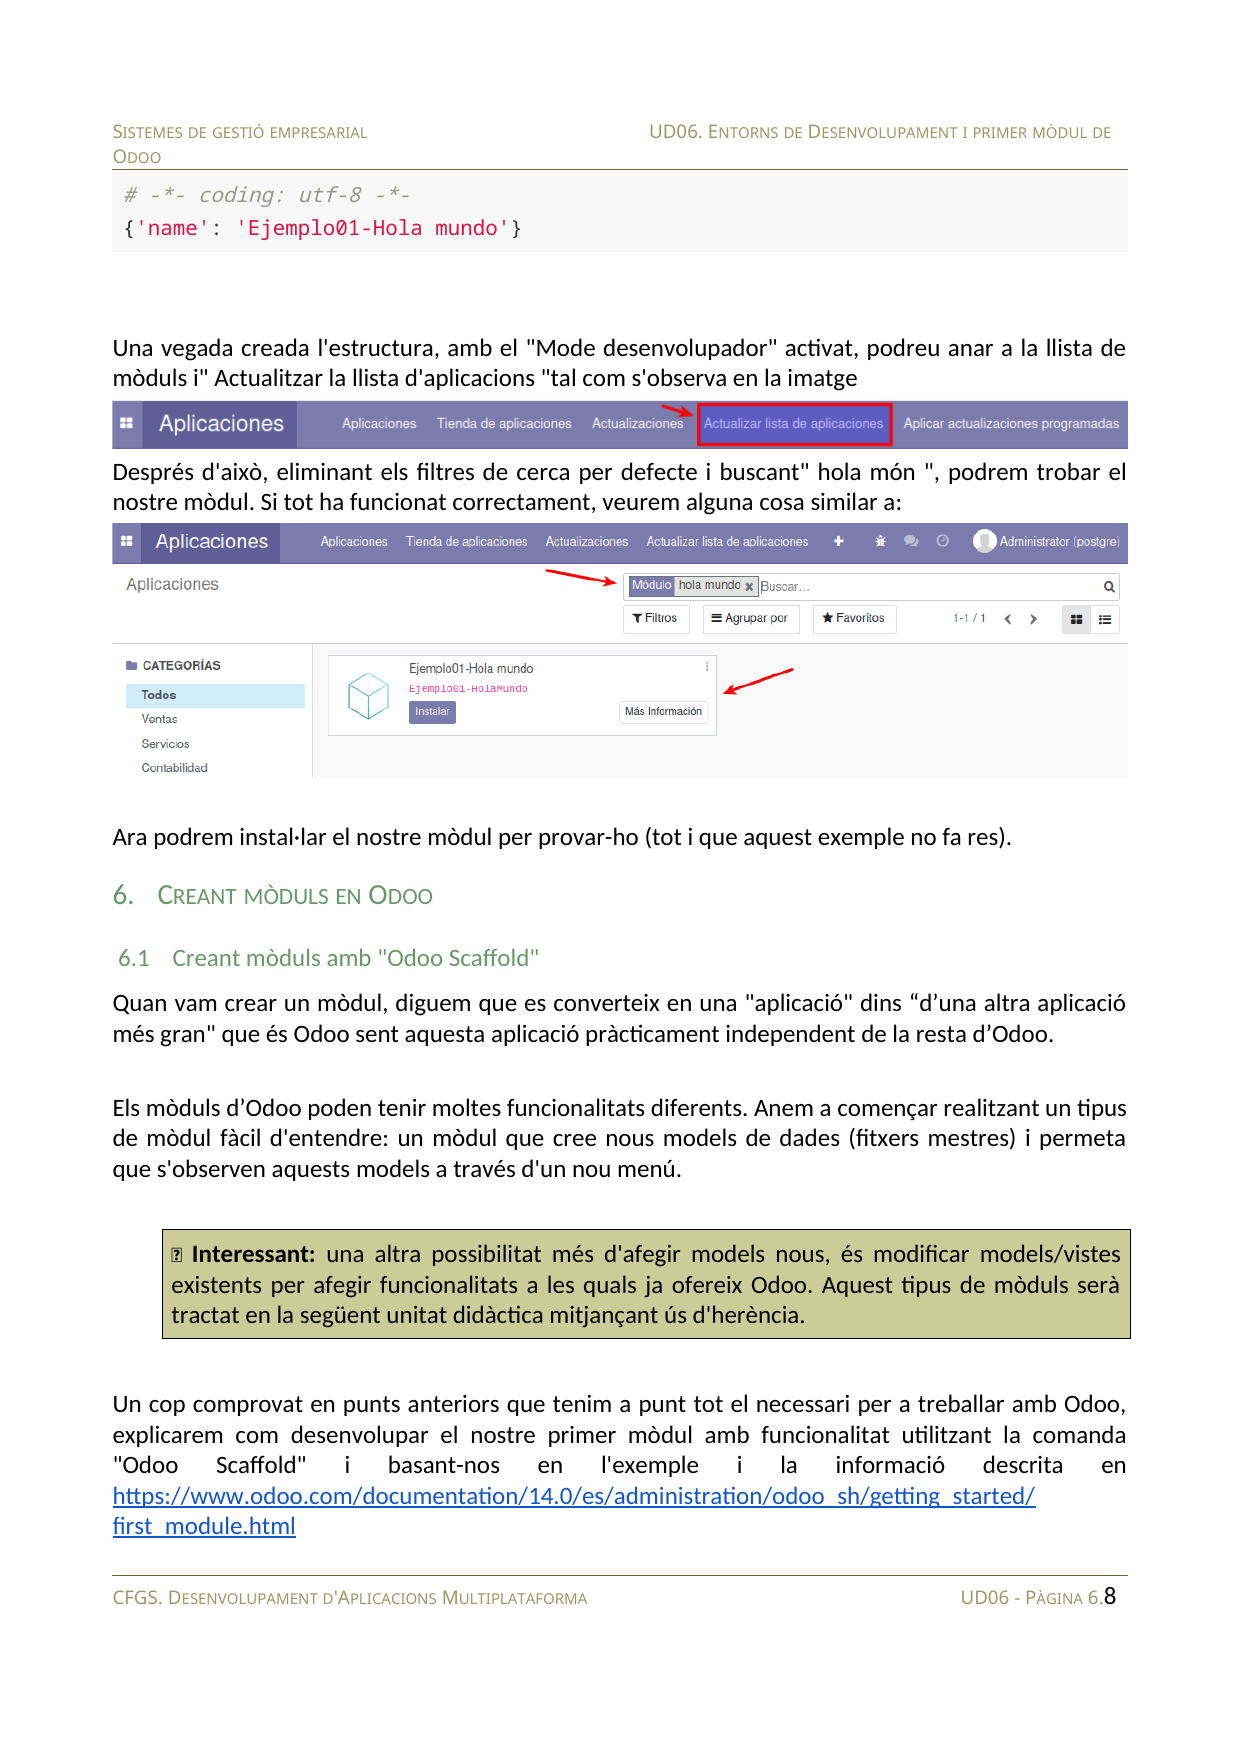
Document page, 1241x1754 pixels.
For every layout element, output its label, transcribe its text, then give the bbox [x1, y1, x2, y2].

text Els mòduls d’Odoo poden tenir moltes funcionalitats diferents. Anem a començar realitzant un tipus de mòdul fàcil d'entendre: un mòdul que cree nous models de dades (fitxers mestres) i permeta que s'observen aquests models a través d'un nou menú. [112, 1092, 1128, 1183]
picture [112, 523, 1128, 778]
table_header # -*- coding: utf-8 -*- {'name': 'Ejemplo01-Hola mundo'} [112, 170, 1128, 252]
subtitle Creant mòduls amb "Odoo Scaffold" [112, 942, 1128, 973]
picture [112, 399, 1128, 450]
text 💬 Interessant: una altra possibilitat més d'afegir models nous, és modificar models/vistes existents per afegir funcionalitats a les quals ja ofereix Odoo. Aquest tipus de mòduls serà tractat en la següent unitat didàctica mitjançant ús d'herència. [163, 1230, 1130, 1338]
subtitle Creant mòduls en Odoo [112, 876, 1128, 912]
text Un cop comprovat en punts anteriors que tenim a punt tot el necessari per a treballar amb Odoo, explicarem com desenvolupar el nostre primer mòdul amb funcionalitat utilitzant la comanda "Odoo Scaffold" i basant-nos en l'exemple i la informació descrita en https://www.odoo.com/documentation/14.0/es/administration/odoo_sh/getting_started/first_module.html [112, 1388, 1128, 1541]
text Una vegada creada l'estructura, amb el "Mode desenvolupador" activat, podreu anar a la llista de mòduls i" Actualitzar la llista d'aplicacions "tal com s'observa en la imatge [112, 332, 1128, 393]
text Ara podrem instal·lar el nostre mòdul per provar-ho (tot i que aquest exemple no fa res). [112, 821, 1128, 852]
text Després d'això, eliminant els filtres de cerca per defecte i buscant" hola món ", podrem trobar el nostre mòdul. Si tot ha funcionat correctament, veurem alguna cosa similar a: [112, 456, 1128, 517]
text Quan vam crear un mòdul, diguem que es converteix en una "aplicació" dins “d’una altra aplicació més gran" que és Odoo sent aquesta aplicació pràcticament independent de la resta d’Odoo. [112, 987, 1128, 1048]
